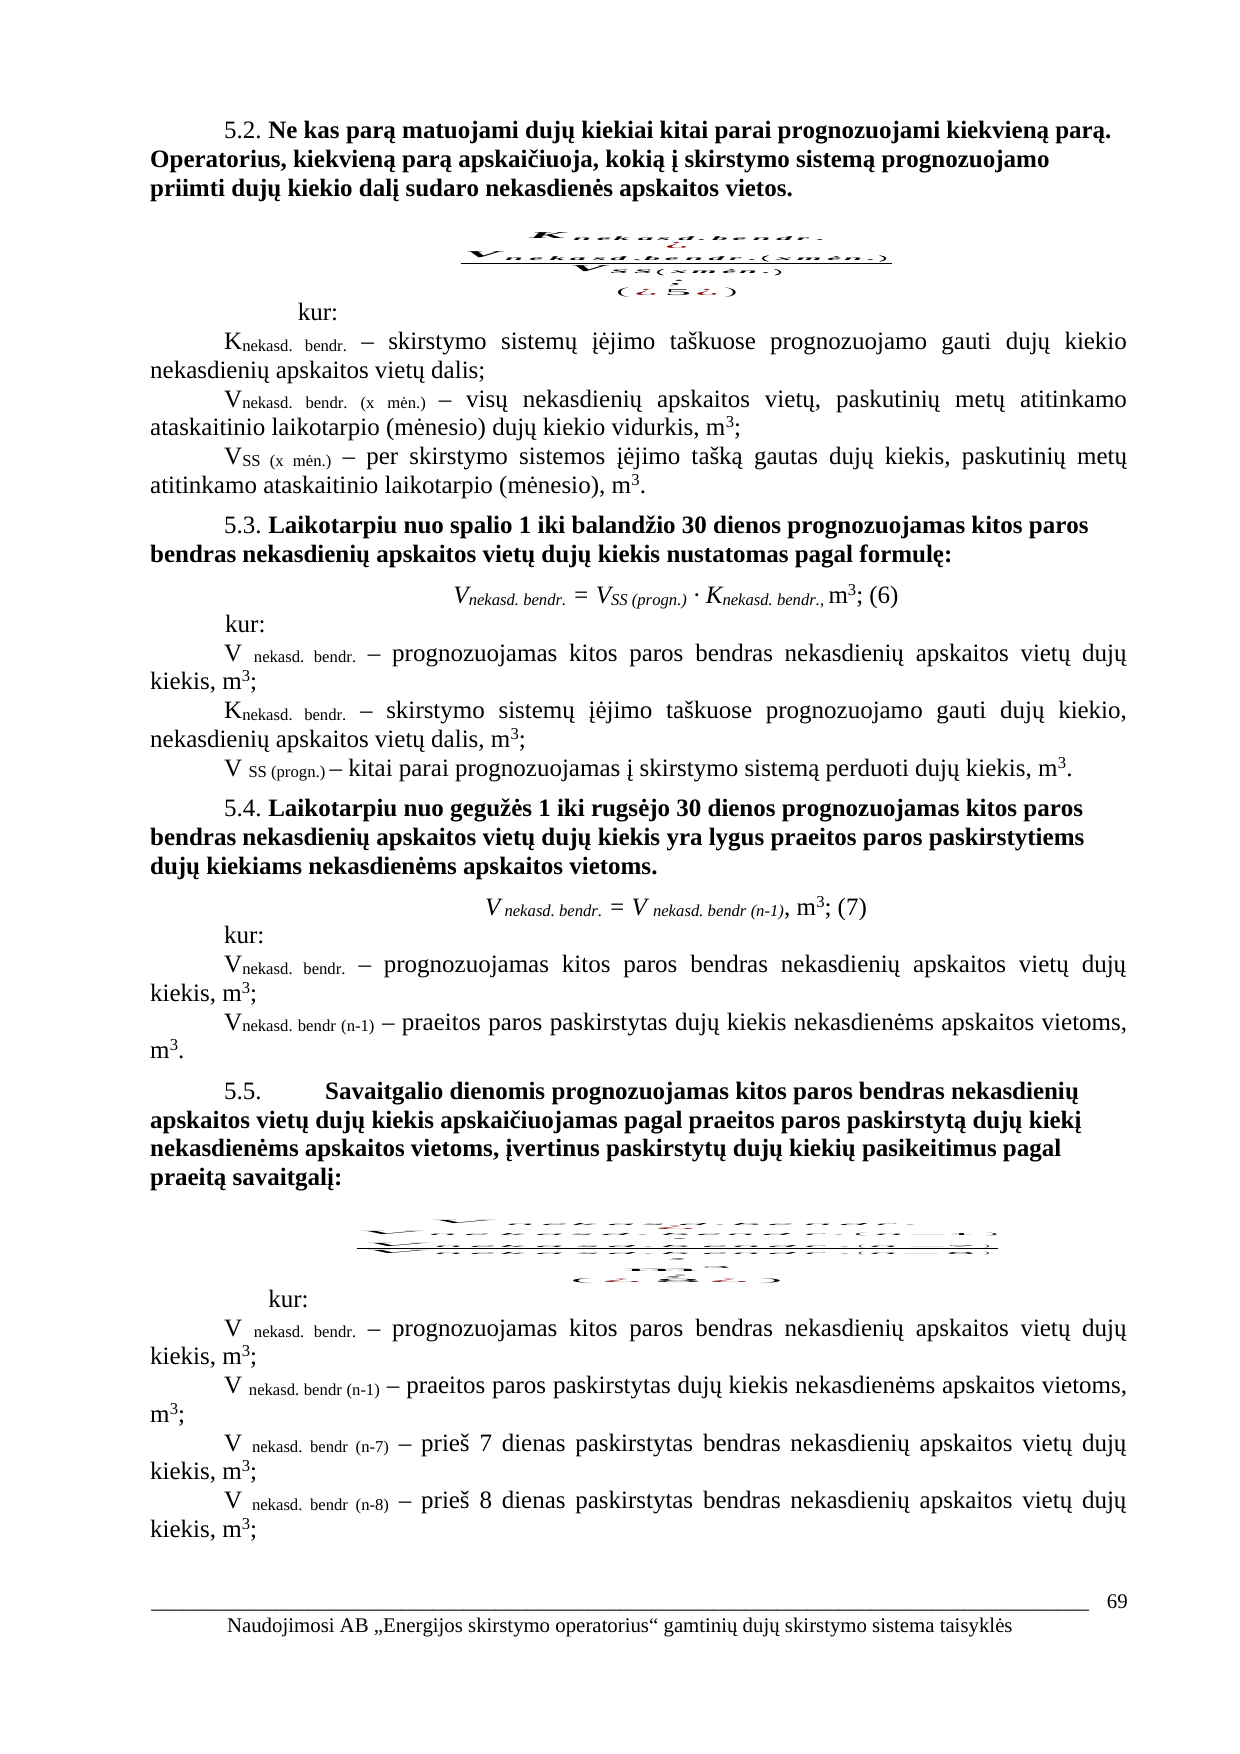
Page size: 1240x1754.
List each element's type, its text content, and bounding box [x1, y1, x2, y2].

text kur: [150, 1284, 1127, 1313]
text kur: [150, 920, 1127, 949]
text V SS (progn.) – kitai parai prognozuojamas į skirstymo sistemą perduoti dujų kiekis, m3. [150, 753, 1127, 781]
text Vnekasd. bendr. – prognozuojamas kitos paros bendras nekasdienių apskaitos vietų dujų kiekis, m3; [150, 949, 1127, 1007]
text Knekasd. bendr. – skirstymo sistemų įėjimo taškuose prognozuojamo gauti dujų kiekio, nekasdienių apskaitos vietų dalis, m3; [150, 695, 1127, 753]
text Vnekasd. bendr. = VSS (progn.) ∙ Knekasd. bendr., m3; (6) [150, 580, 1127, 609]
text kur: [150, 297, 1127, 326]
text V nekasd. bendr. – prognozuojamas kitos paros bendras nekasdienių apskaitos vietų dujų kiekis, m3; [150, 638, 1127, 695]
text VSS (x mėn.) – per skirstymo sistemos įėjimo tašką gautas dujų kiekis, paskutinių metų atitinkamo ataskaitinio laikotarpio (mėnesio), m3. [150, 441, 1127, 499]
text V nekasd. bendr (n-1) – praeitos paros paskirstytas dujų kiekis nekasdienėms apskaitos vietoms, m3; [150, 1370, 1127, 1428]
text 5.5. Savaitgalio dienomis prognozuojamas kitos paros bendras nekasdienių apskaitos vietų dujų kiekis apskaičiuojamas pagal praeitos paros paskirstytą dujų kiekį nekasdienėms apskaitos vietoms, įvertinus paskirstytų dujų kiekių pasikeitimus pagal praeitą savaitgalį: [150, 1076, 1127, 1191]
text Vnekasd. bendr (n-1) – praeitos paros paskirstytas dujų kiekis nekasdienėms apskaitos vietoms, m3. [150, 1007, 1127, 1064]
text kur: [150, 609, 1127, 638]
text Vnekasd. bendr. (x mėn.) – visų nekasdienių apskaitos vietų, paskutinių metų atitinkamo ataskaitinio laikotarpio (mėnesio) dujų kiekio vidurkis, m3; [150, 384, 1127, 441]
text Knekasd. bendr. – skirstymo sistemų įėjimo taškuose prognozuojamo gauti dujų kiekio nekasdienių apskaitos vietų dalis; [150, 326, 1127, 384]
text 5.4. Laikotarpiu nuo gegužės 1 iki rugsėjo 30 dienos prognozuojamas kitos paros bendras nekasdienių apskaitos vietų dujų kiekis yra lygus praeitos paros paskirstytiems dujų kiekiams nekasdienėms apskaitos vietoms. [150, 793, 1127, 879]
text 5.2. Ne kas parą matuojami dujų kiekiai kitai parai prognozuojami kiekvieną parą. Operatorius, kiekvieną parą apskaičiuoja, kokią į skirstymo sistemą prognozuojamo priimti dujų kiekio dalį sudaro nekasdienės apskaitos vietos. [150, 115, 1127, 201]
text 5.3. Laikotarpiu nuo spalio 1 iki balandžio 30 dienos prognozuojamas kitos paros bendras nekasdienių apskaitos vietų dujų kiekis nustatomas pagal formulę: [150, 511, 1127, 568]
text V nekasd. bendr. – prognozuojamas kitos paros bendras nekasdienių apskaitos vietų dujų kiekis, m3; [150, 1313, 1127, 1370]
text V nekasd. bendr. = V nekasd. bendr (n-1), m3; (7) [150, 892, 1127, 920]
text V nekasd. bendr (n-7) – prieš 7 dienas paskirstytas bendras nekasdienių apskaitos vietų dujų kiekis, m3; [150, 1428, 1127, 1485]
text V nekasd. bendr (n-8) – prieš 8 dienas paskirstytas bendras nekasdienių apskaitos vietų dujų kiekis, m3; [150, 1485, 1127, 1543]
